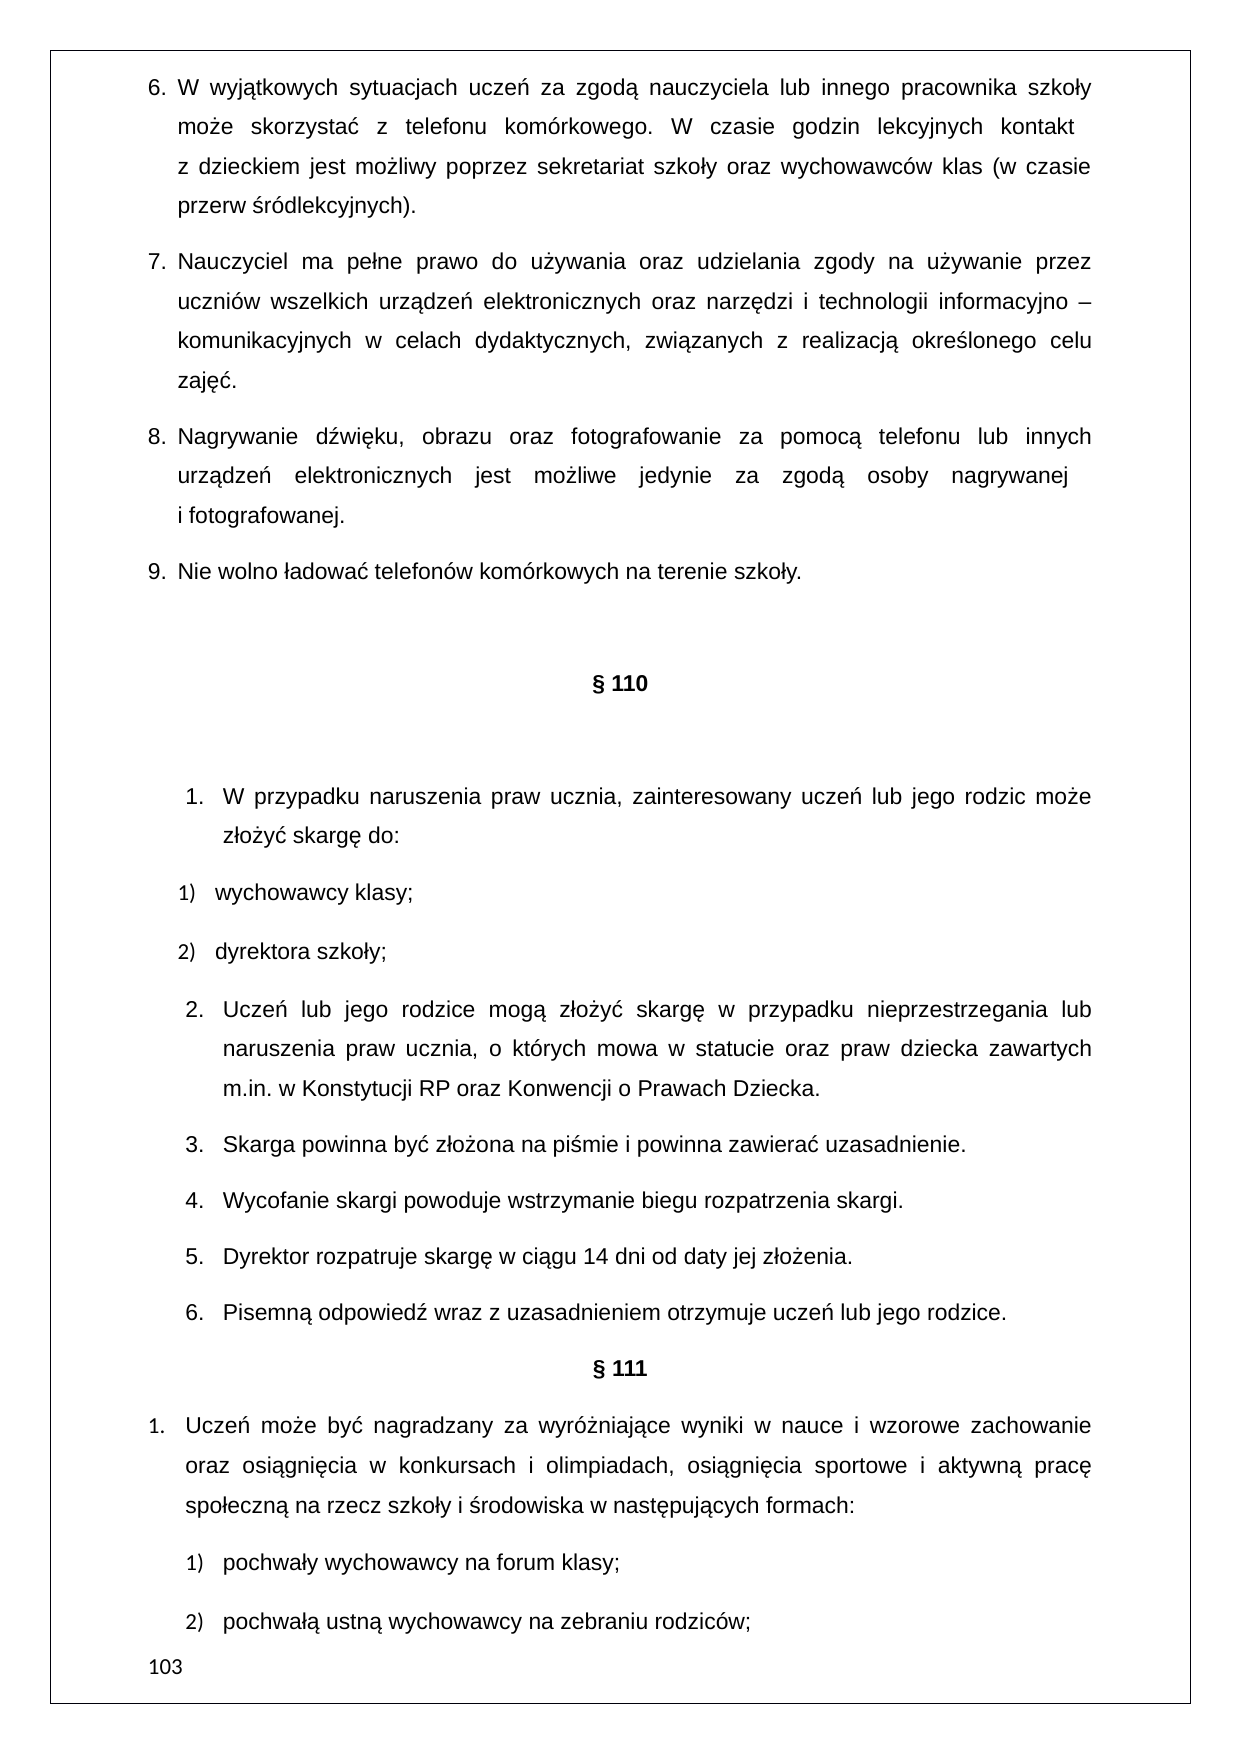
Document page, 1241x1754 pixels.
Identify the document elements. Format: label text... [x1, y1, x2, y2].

list pochwały wychowawcy na forum klasy; [185, 1548, 1092, 1576]
list Skarga powinna być złożona na piśmie i powinna zawierać uzasadnienie. [185, 1131, 1092, 1157]
list Dyrektor rozpatruje skargę w ciągu 14 dni od daty jej złożenia. [185, 1243, 1092, 1269]
list pochwałą ustną wychowawcy na zebraniu rodziców; [185, 1607, 1092, 1635]
list W przypadku naruszenia praw ucznia, zainteresowany uczeń lub jego rodzic może złożyć skargę do: [185, 783, 1092, 848]
list Wycofanie skargi powoduje wstrzymanie biegu rozpatrzenia skargi. [185, 1187, 1092, 1213]
list Pisemną odpowiedź wraz z uzasadnieniem otrzymuje uczeń lub jego rodzice. [185, 1299, 1092, 1325]
list Uczeń lub jego rodzice mogą złożyć skargę w przypadku nieprzestrzegania lub naruszenia praw ucznia, o których mowa w statucie oraz praw dziecka zawartych m.in. w Konstytucji RP oraz Konwencji o Prawach Dziecka. [185, 996, 1092, 1101]
list Nie wolno ładować telefonów komórkowych na terenie szkoły. [148, 558, 1092, 584]
list Nagrywanie dźwięku, obrazu oraz fotografowanie za pomocą telefonu lub innych urządzeń elektronicznych jest możliwe jedynie za zgodą osoby nagrywanej i fotografowanej. [148, 423, 1092, 528]
list wychowawcy klasy; [177, 878, 1092, 906]
list Nauczyciel ma pełne prawo do używania oraz udzielania zgody na używanie przez uczniów wszelkich urządzeń elektronicznych oraz narzędzi i technologii informacyjno – komunikacyjnych w celach dydaktycznych, związanych z realizacją określonego celu zajęć. [148, 248, 1092, 393]
list W wyjątkowych sytuacjach uczeń za zgodą nauczyciela lub innego pracownika szkoły może skorzystać z telefonu komórkowego. W czasie godzin lekcyjnych kontakt z dzieckiem jest możliwy poprzez sekretariat szkoły oraz wychowawców klas (w czasie przerw śródlekcyjnych). [148, 74, 1092, 218]
list § 110 [148, 670, 1092, 697]
list dyrektora szkoły; [177, 937, 1092, 965]
list Uczeń może być nagradzany za wyróżniające wyniki w nauce i wzorowe zachowanie oraz osiągnięcia w konkursach i olimpiadach, osiągnięcia sportowe i aktywną pracę społeczną na rzecz szkoły i środowiska w następujących formach: [148, 1411, 1092, 1518]
text § 111 [148, 1355, 1092, 1382]
